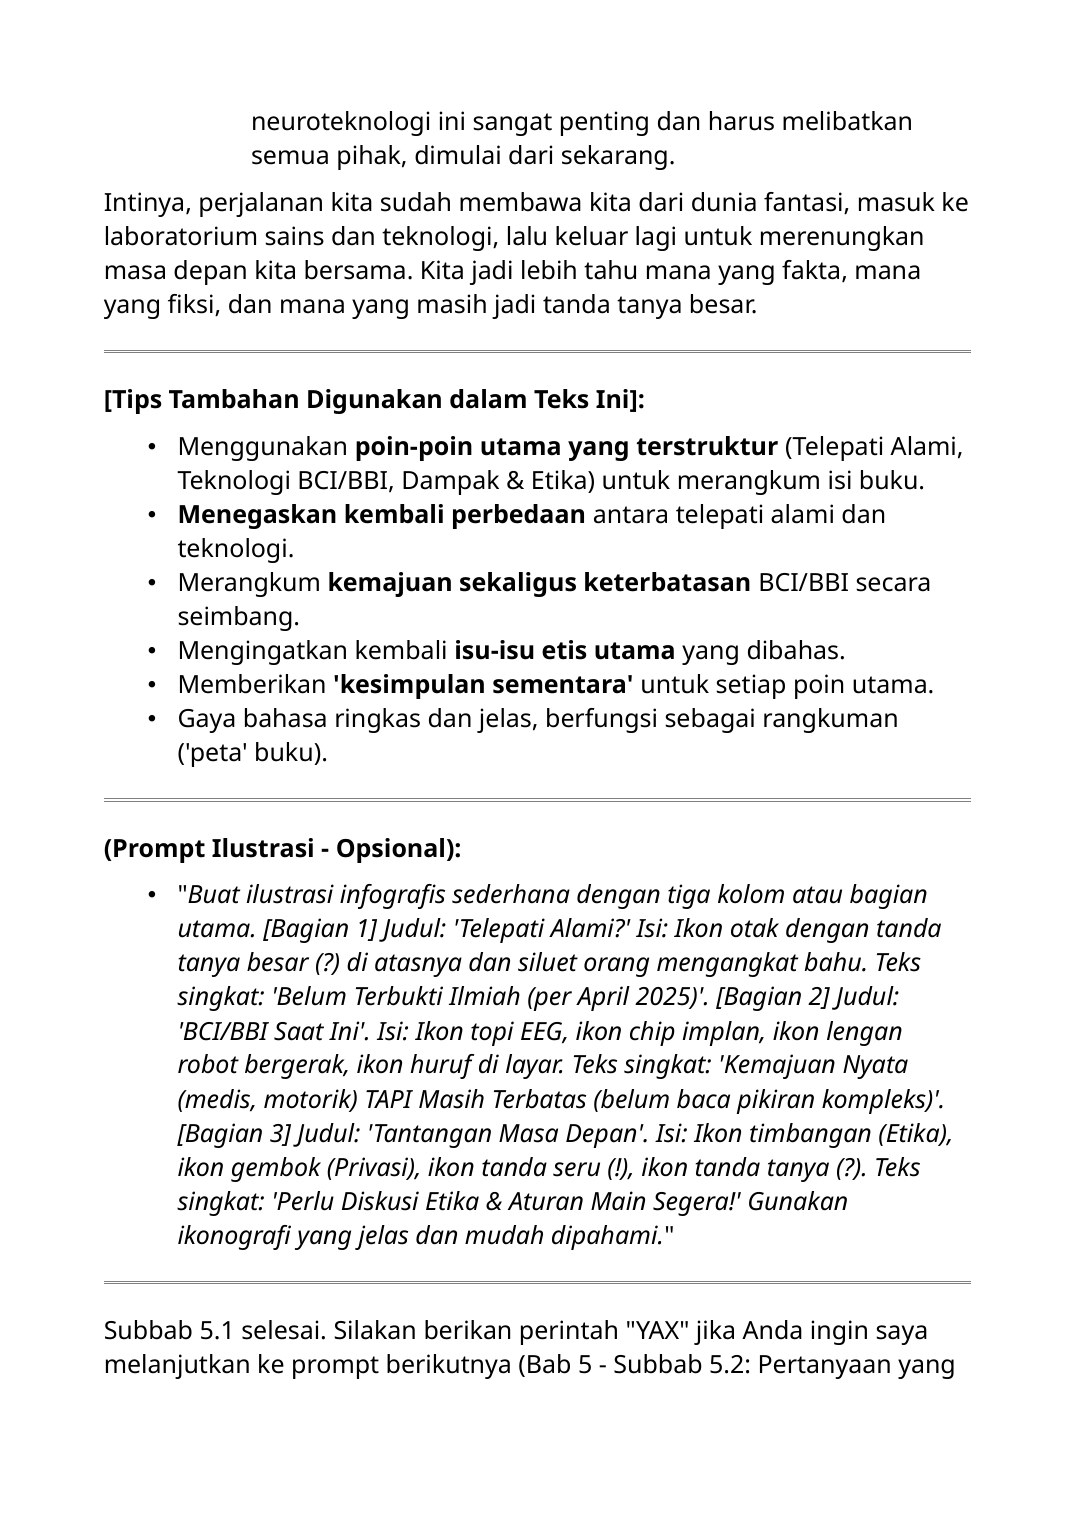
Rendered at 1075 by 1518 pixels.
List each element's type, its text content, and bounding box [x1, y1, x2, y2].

list Memberikan 'kesimpulan sementara' untuk setiap poin utama. [148, 667, 971, 701]
list Gaya bahasa ringkas dan jelas, berfungsi sebagai rangkuman ('peta' buku). [148, 701, 971, 769]
list "Buat ilustrasi infografis sederhana dengan tiga kolom atau bagian utama. [Bagian 1] Judul: 'Telepati Alami?' Isi: Ikon otak dengan tanda tanya besar (?) di atasnya dan siluet orang mengangkat bahu. Teks singkat: 'Belum Terbukti Ilmiah (per April 2025)'. [Bagian 2] Judul: 'BCI/BBI Saat Ini'. Isi: Ikon topi EEG, ikon chip implan, ikon lengan robot bergerak, ikon huruf di layar. Teks singkat: 'Kemajuan Nyata (medis, motorik) TAPI Masih Terbatas (belum baca pikiran kompleks)'. [Bagian 3] Judul: 'Tantangan Masa Depan'. Isi: Ikon timbangan (Etika), ikon gembok (Privasi), ikon tanda seru (!), ikon tanda tanya (?). Teks singkat: 'Perlu Diskusi Etika & Aturan Main Segera!' Gunakan ikonografi yang jelas dan mudah dipahami." [148, 877, 971, 1252]
text Subbab 5.1 selesai. Silakan berikan perintah "YAX" jika Anda ingin saya melanjutkan ke prompt berikutnya (Bab 5 - Subbab 5.2: Pertanyaan yang [103, 1313, 971, 1381]
list Menggunakan poin-poin utama yang terstruktur (Telepati Alami, Teknologi BCI/BBI, Dampak & Etika) untuk merangkum isi buku. [148, 428, 971, 496]
list Menegaskan kembali perbedaan antara telepati alami dan teknologi. [148, 496, 971, 564]
list Mengingatkan kembali isu-isu etis utama yang dibahas. [148, 633, 971, 667]
text Intinya, perjalanan kita sudah membawa kita dari dunia fantasi, masuk ke laboratorium sains dan teknologi, lalu keluar lagi untuk merenungkan masa depan kita bersama. Kita jadi lebih tahu mana yang fakta, mana yang fiksi, dan mana yang masih jadi tanda tanya besar. [103, 184, 971, 320]
text [Tips Tambahan Digunakan dalam Teks Ini]: [103, 382, 971, 416]
text (Prompt Ilustrasi - Opsional): [103, 830, 971, 864]
list neuroteknologi ini sangat penting dan harus melibatkan semua pihak, dimulai dari sekarang. [221, 103, 971, 172]
list Merangkum kemajuan sekaligus keterbatasan BCI/BBI secara seimbang. [148, 564, 971, 633]
